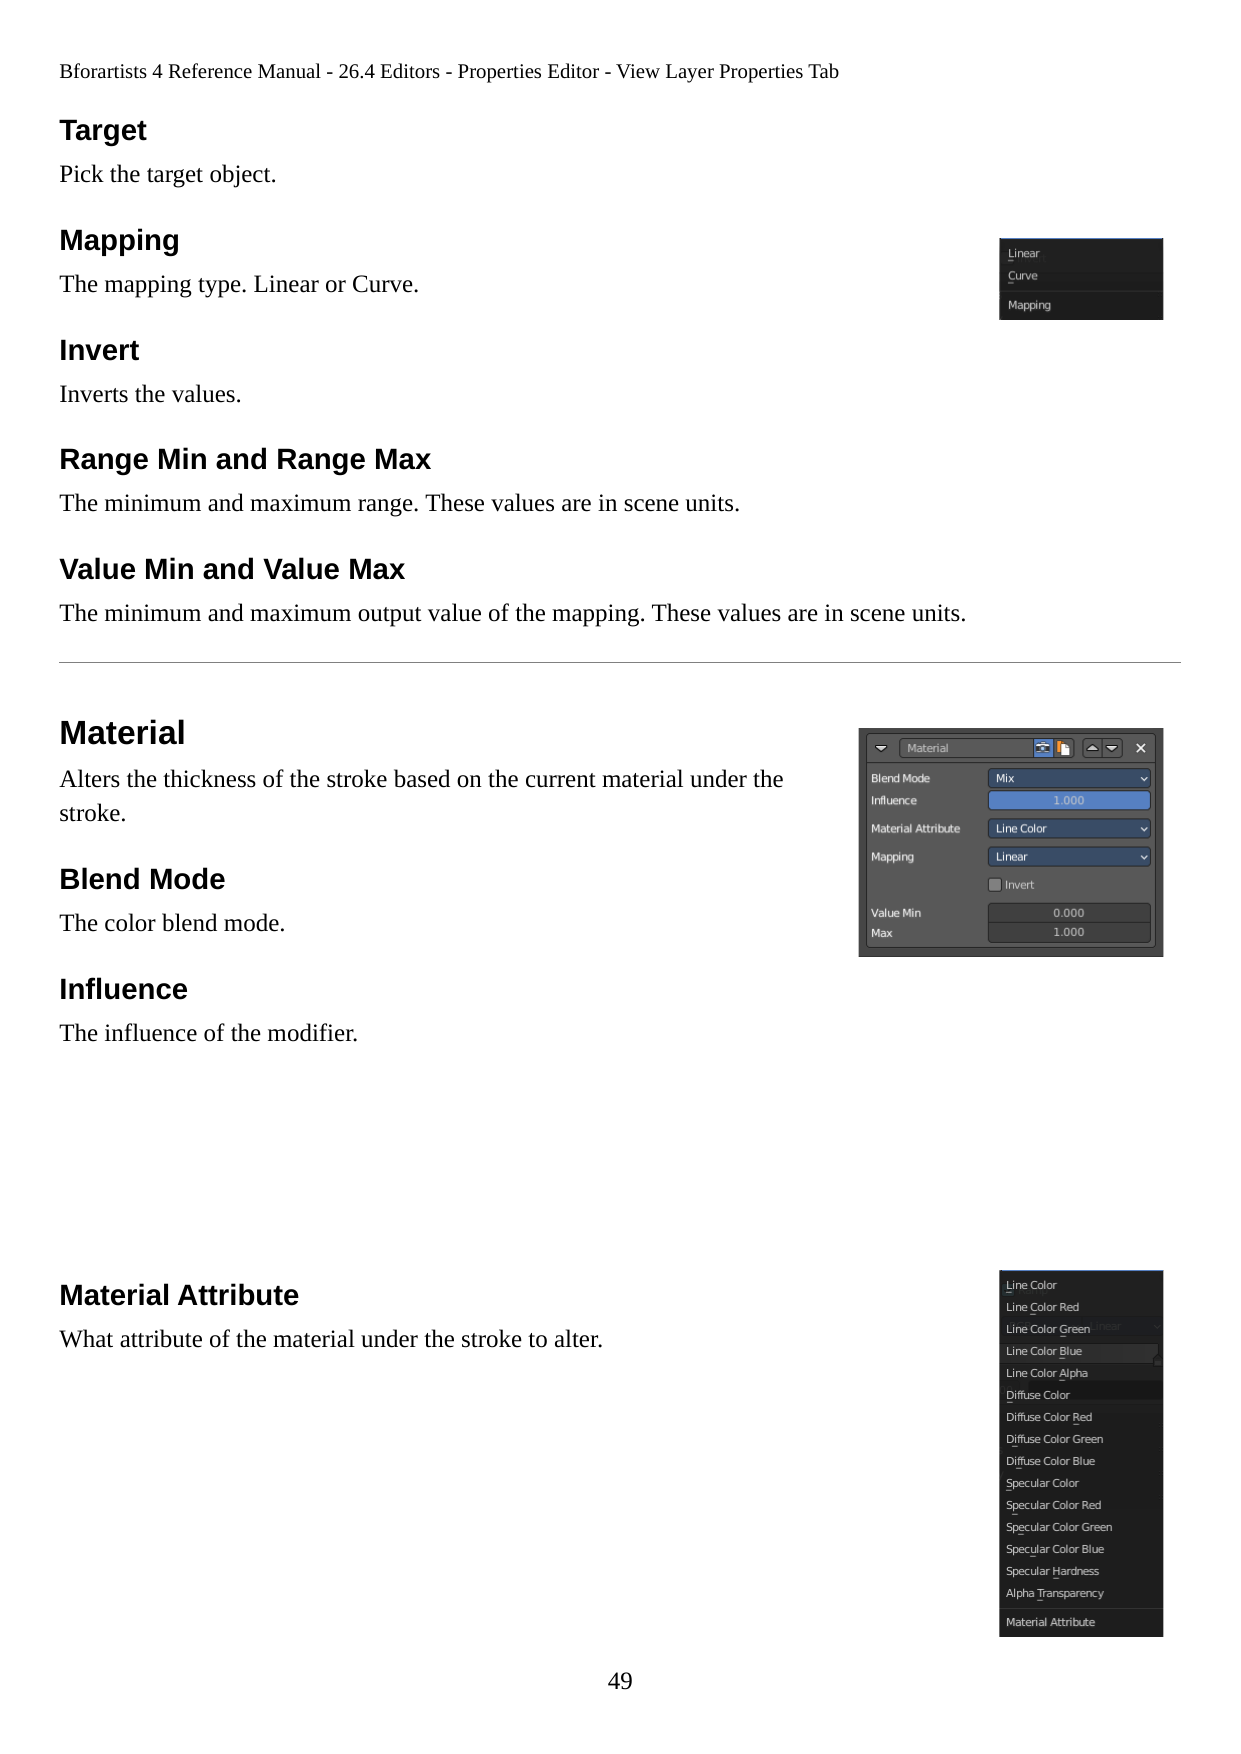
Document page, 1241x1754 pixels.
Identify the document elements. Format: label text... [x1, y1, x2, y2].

subtitle [1164, 1278, 1181, 1312]
text The minimum and maximum output value of the mapping. These values are in scene units. [59, 598, 1181, 627]
subtitle Range Min and Range Max [59, 442, 1181, 476]
subtitle Target [59, 113, 1181, 146]
picture [999, 238, 1164, 320]
subtitle Influence [59, 972, 1181, 1005]
subtitle Value Min and Value Max [59, 552, 1181, 586]
picture [999, 1270, 1164, 1637]
subtitle Material Attribute [59, 1278, 999, 1312]
subtitle [1164, 862, 1181, 896]
text The minimum and maximum range. These values are in scene units. [59, 488, 1181, 517]
subtitle Blend Mode [59, 862, 858, 896]
text The color blend mode. [59, 908, 858, 937]
text [1164, 908, 1181, 937]
subtitle Material [59, 712, 1181, 751]
picture [858, 728, 1164, 957]
text What attribute of the material under the stroke to alter. [59, 1324, 999, 1353]
text Pick the target object. [59, 159, 1181, 188]
subtitle Mapping [59, 222, 1181, 256]
text Alters the thickness of the stroke based on the current material under the stroke. [59, 764, 858, 827]
text The mapping type. Linear or Curve. [59, 269, 999, 297]
subtitle Invert [59, 332, 1181, 366]
text The influence of the modifier. [59, 1018, 1181, 1047]
text Inverts the values. [59, 379, 1181, 407]
